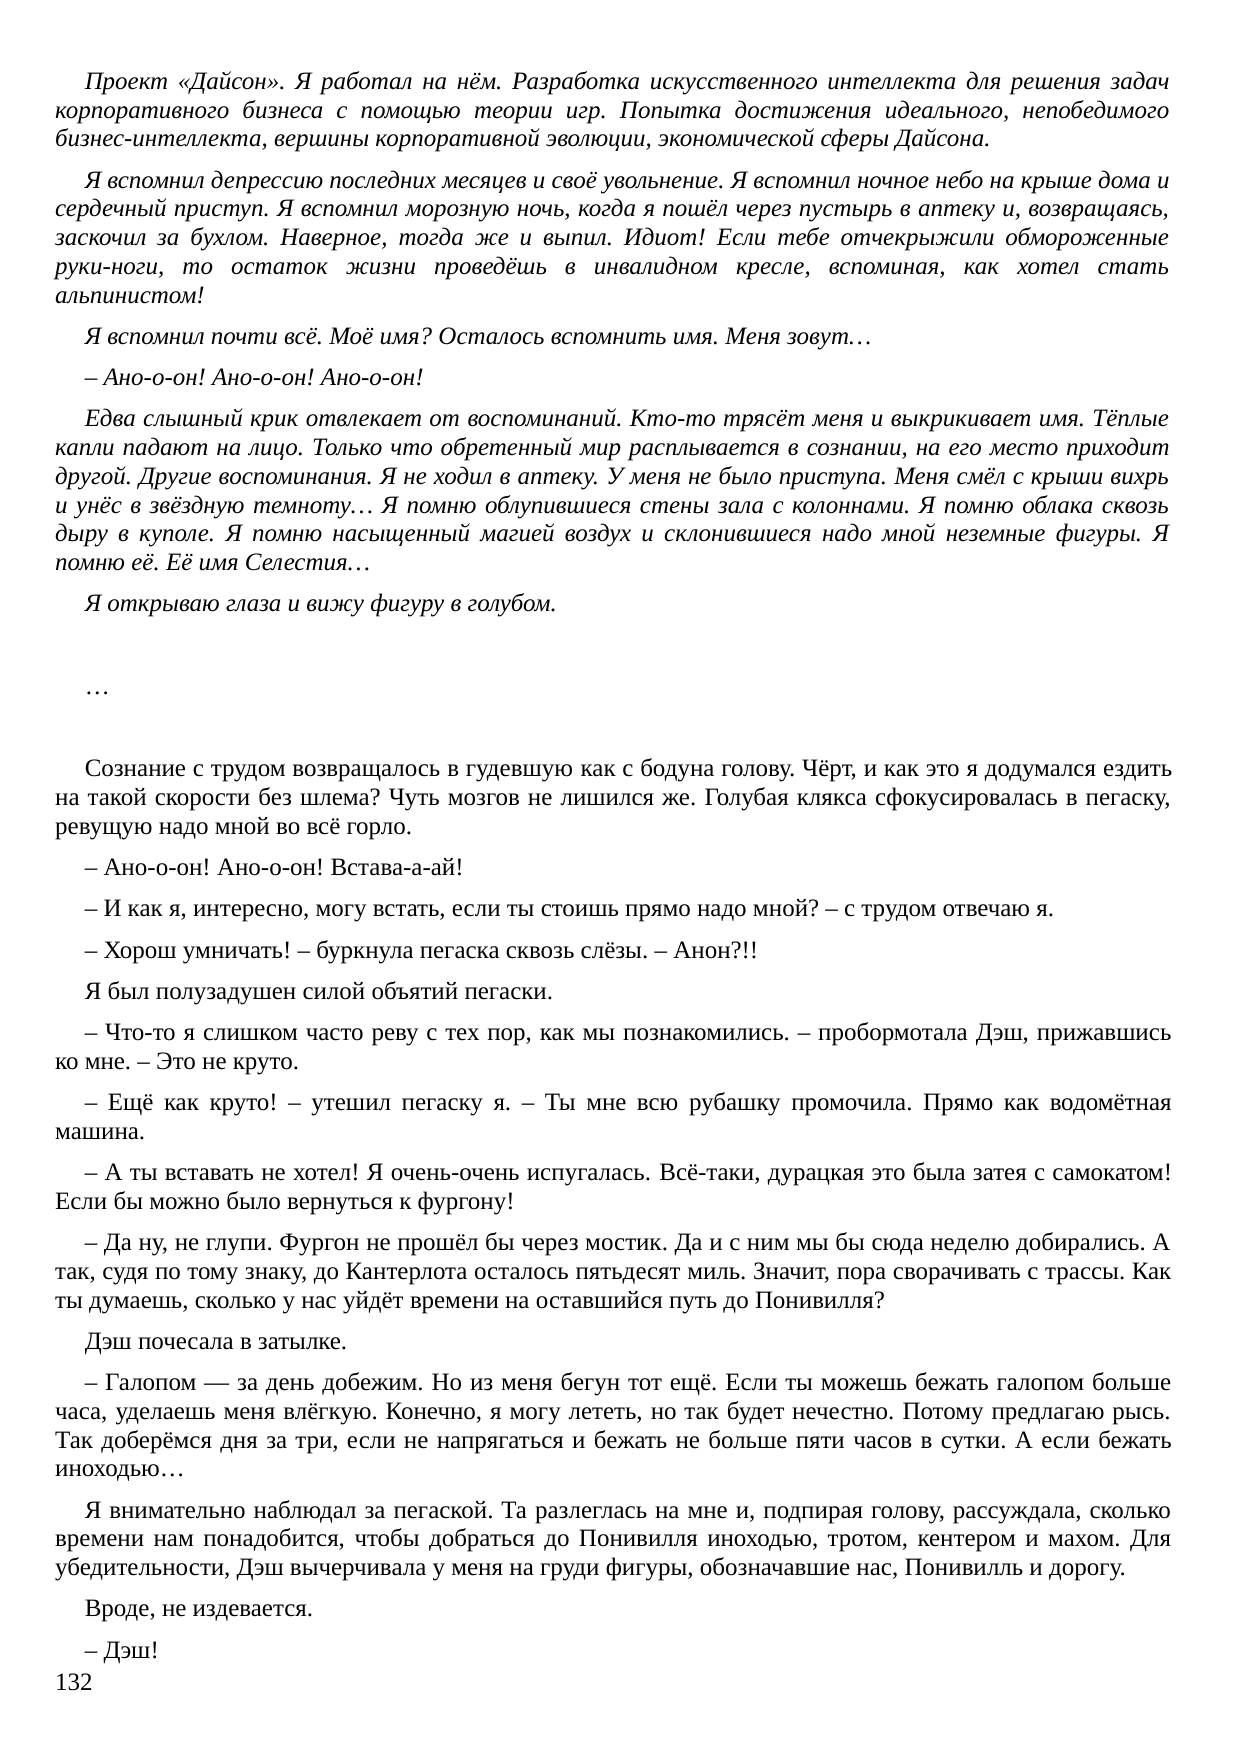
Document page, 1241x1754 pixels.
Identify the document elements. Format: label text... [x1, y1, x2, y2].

text – Галопом — за день добежим. Но из меня бегун тот ещё. Если ты можешь бежать галопом больше часа, уделаешь меня влёгкую. Конечно, я могу лететь, но так будет нечестно. Потому предлагаю рысь. Так доберёмся дня за три, если не напрягаться и бежать не больше пяти часов в сутки. А если бежать иноходью… [55, 1367, 1173, 1482]
text Вроде, не издевается. [55, 1593, 1173, 1622]
text Сознание с трудом возвращалось в гудевшую как с бодуна голову. Чёрт, и как это я додумался ездить на такой скорости без шлема? Чуть мозгов не лишился же. Голубая клякса сфокусировалась в пегаску, ревущую надо мной во всё горло. [55, 753, 1173, 840]
text – И как я, интересно, могу встать, если ты стоишь прямо надо мной? – с трудом отвечаю я. [55, 893, 1173, 922]
text – Что-то я слишком часто реву с тех пор, как мы познакомились. – пробормотала Дэш, прижавшись ко мне. – Это не круто. [55, 1017, 1173, 1075]
text Я вспомнил депрессию последних месяцев и своё увольнение. Я вспомнил ночное небо на крыше дома и сердечный приступ. Я вспомнил морозную ночь, когда я пошёл через пустырь в аптеку и, возвращаясь, заскочил за бухлом. Наверное, тогда же и выпил. Идиот! Если тебе отчекрыжили обмороженные руки-ноги, то остаток жизни проведёшь в инвалидном кресле, вспоминая, как хотел стать альпинистом! [55, 165, 1173, 308]
text – Да ну, не глупи. Фургон не прошёл бы через мостик. Да и с ним мы бы сюда неделю добирались. А так, судя по тому знаку, до Кантерлота осталось пятьдесят миль. Значит, пора сворачивать с трассы. Как ты думаешь, сколько у нас уйдёт времени на оставшийся путь до Понивилля? [55, 1227, 1173, 1313]
text Я был полузадушен силой объятий пегаски. [55, 976, 1173, 1005]
text Дэш почесала в затылке. [55, 1326, 1173, 1355]
text – Дэш! [55, 1635, 1173, 1663]
text – Ано-о-он! Ано-о-он! Ано-о-он! [55, 362, 1173, 391]
text Я вспомнил почти всё. Моё имя? Осталось вспомнить имя. Меня зовут… [55, 321, 1173, 350]
text Я внимательно наблюдал за пегаской. Та разлеглась на мне и, подпирая голову, рассуждала, сколько времени нам понадобится, чтобы добраться до Понивилля иноходью, тротом, кентером и махом. Для убедительности, Дэш вычерчивала у меня на груди фигуры, обозначавшие нас, Понивилль и дорогу. [55, 1495, 1173, 1581]
text – Ано-о-он! Ано-о-он! Встава-а-ай! [55, 852, 1173, 881]
text Проект «Дайсон». Я работал на нём. Разработка искусственного интеллекта для решения задач корпоративного бизнеса с помощью теории игр. Попытка достижения идеального, непобедимого бизнес-интеллекта, вершины корпоративной эволюции, экономической сферы Дайсона. [55, 66, 1173, 152]
text Едва слышный крик отвлекает от воспоминаний. Кто-то трясёт меня и выкрикивает имя. Тёплые капли падают на лицо. Только что обретенный мир расплывается в сознании, на его место приходит другой. Другие воспоминания. Я не ходил в аптеку. У меня не было приступа. Меня смёл с крыши вихрь и унёс в звёздную темноту… Я помню облупившиеся стены зала с колоннами. Я помню облака сквозь дыру в куполе. Я помню насыщенный магией воздух и склонившиеся надо мной неземные фигуры. Я помню её. Её имя Селестия… [55, 403, 1173, 576]
text – Хорош умничать! – буркнула пегаска сквозь слёзы. – Анон?!! [55, 935, 1173, 963]
text – Ещё как круто! – утешил пегаску я. – Ты мне всю рубашку промочила. Прямо как водомётная машина. [55, 1087, 1173, 1145]
text Я открываю глаза и вижу фигуру в голубом. [55, 588, 1173, 617]
text … [55, 671, 1173, 700]
text – А ты вставать не хотел! Я очень-очень испугалась. Всё-таки, дурацкая это была затея с самокатом! Если бы можно было вернуться к фургону! [55, 1157, 1173, 1215]
